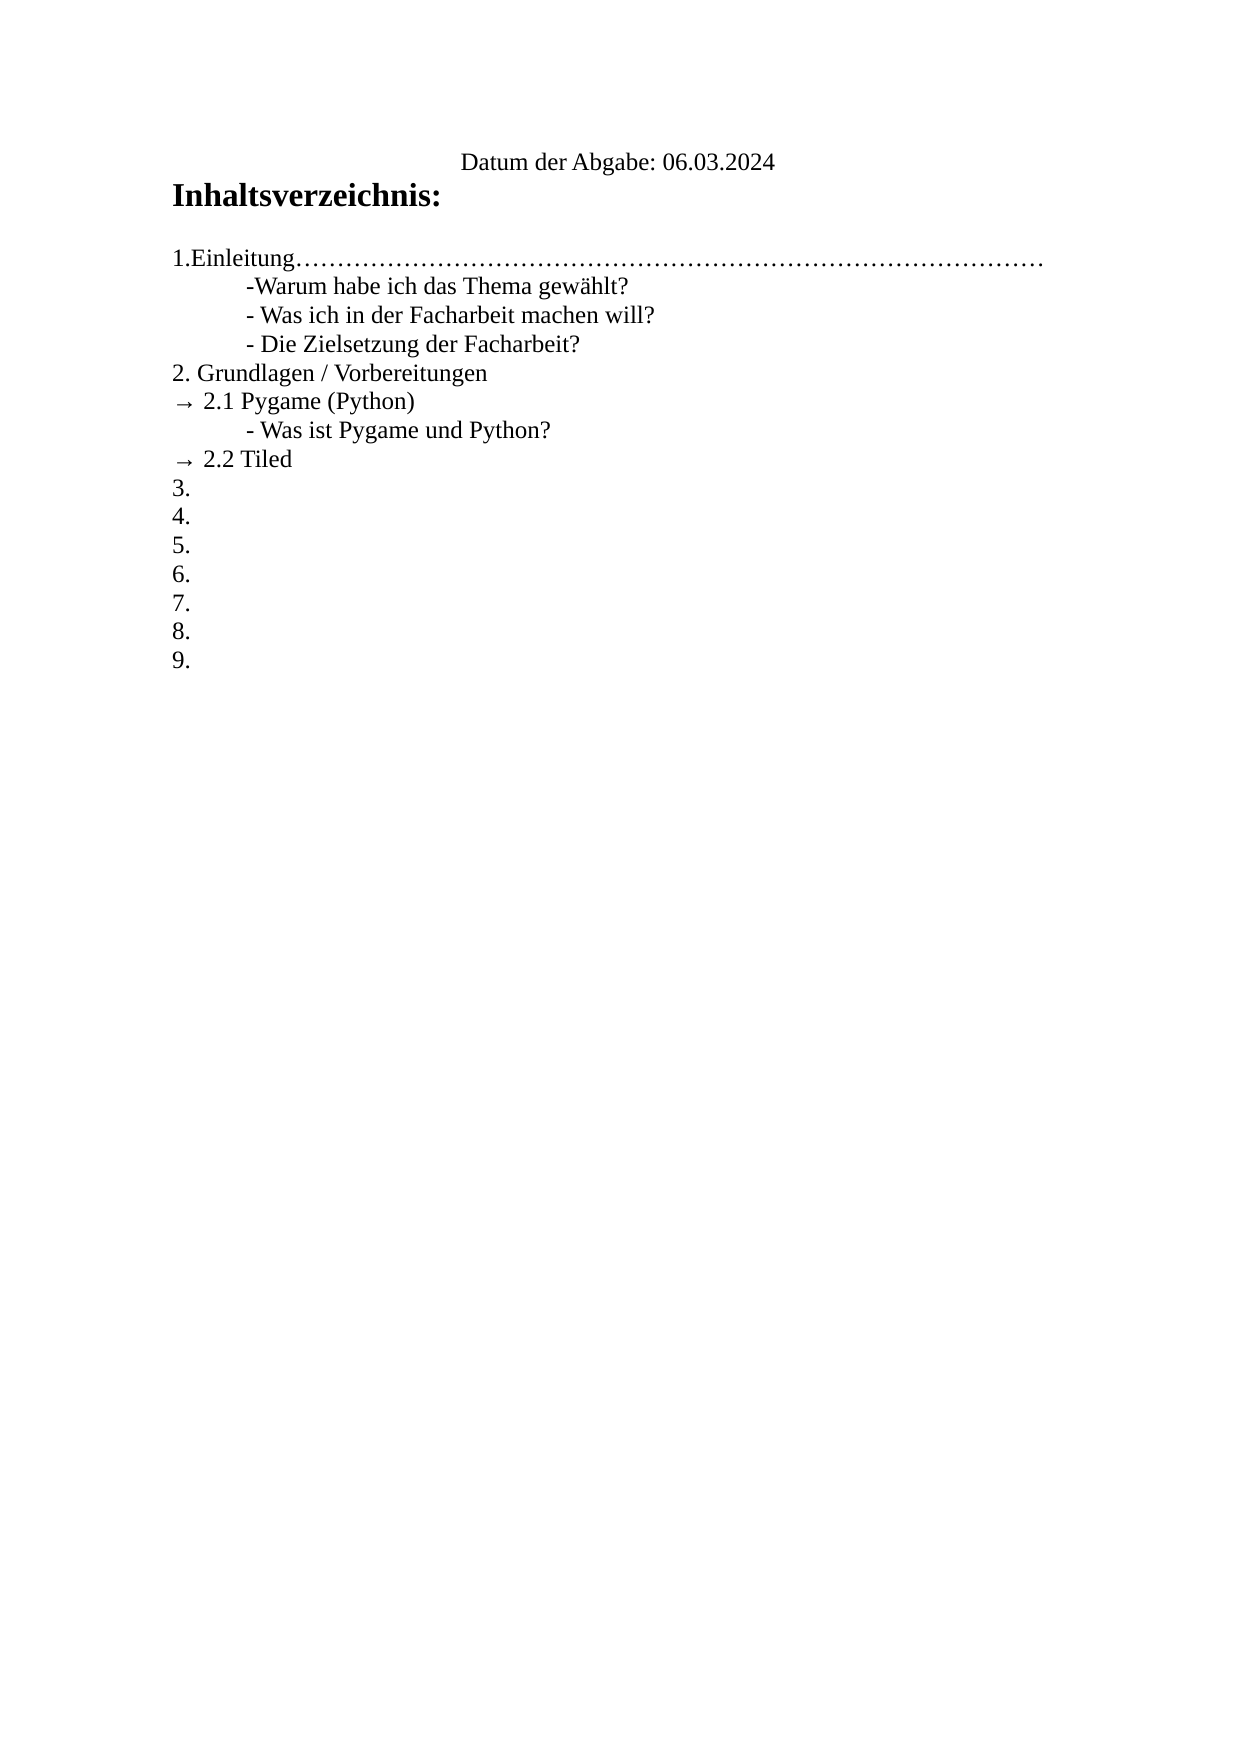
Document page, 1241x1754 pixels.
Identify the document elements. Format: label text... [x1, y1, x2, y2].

text - Die Zielsetzung der Facharbeit? [172, 329, 1063, 358]
text 7. [172, 588, 1063, 616]
text Inhaltsverzeichnis: [172, 176, 1063, 214]
text 8. [172, 616, 1063, 645]
text 3. [172, 473, 1063, 501]
text -Warum habe ich das Thema gewählt? [172, 271, 1063, 300]
text Datum der Abgabe: 06.03.2024 [172, 147, 1063, 176]
text 6. [172, 559, 1063, 588]
text 9. [172, 645, 1063, 674]
text 5. [172, 530, 1063, 559]
text - Was ich in der Facharbeit machen will? [172, 300, 1063, 329]
text - Was ist Pygame und Python? [172, 415, 1063, 444]
text → 2.1 Pygame (Python) [172, 386, 1063, 415]
text → 2.2 Tiled [172, 444, 1063, 473]
text 1.Einleitung……………………………………………………………………………… [172, 243, 1063, 271]
text 2. Grundlagen / Vorbereitungen [172, 358, 1063, 386]
text 4. [172, 501, 1063, 530]
